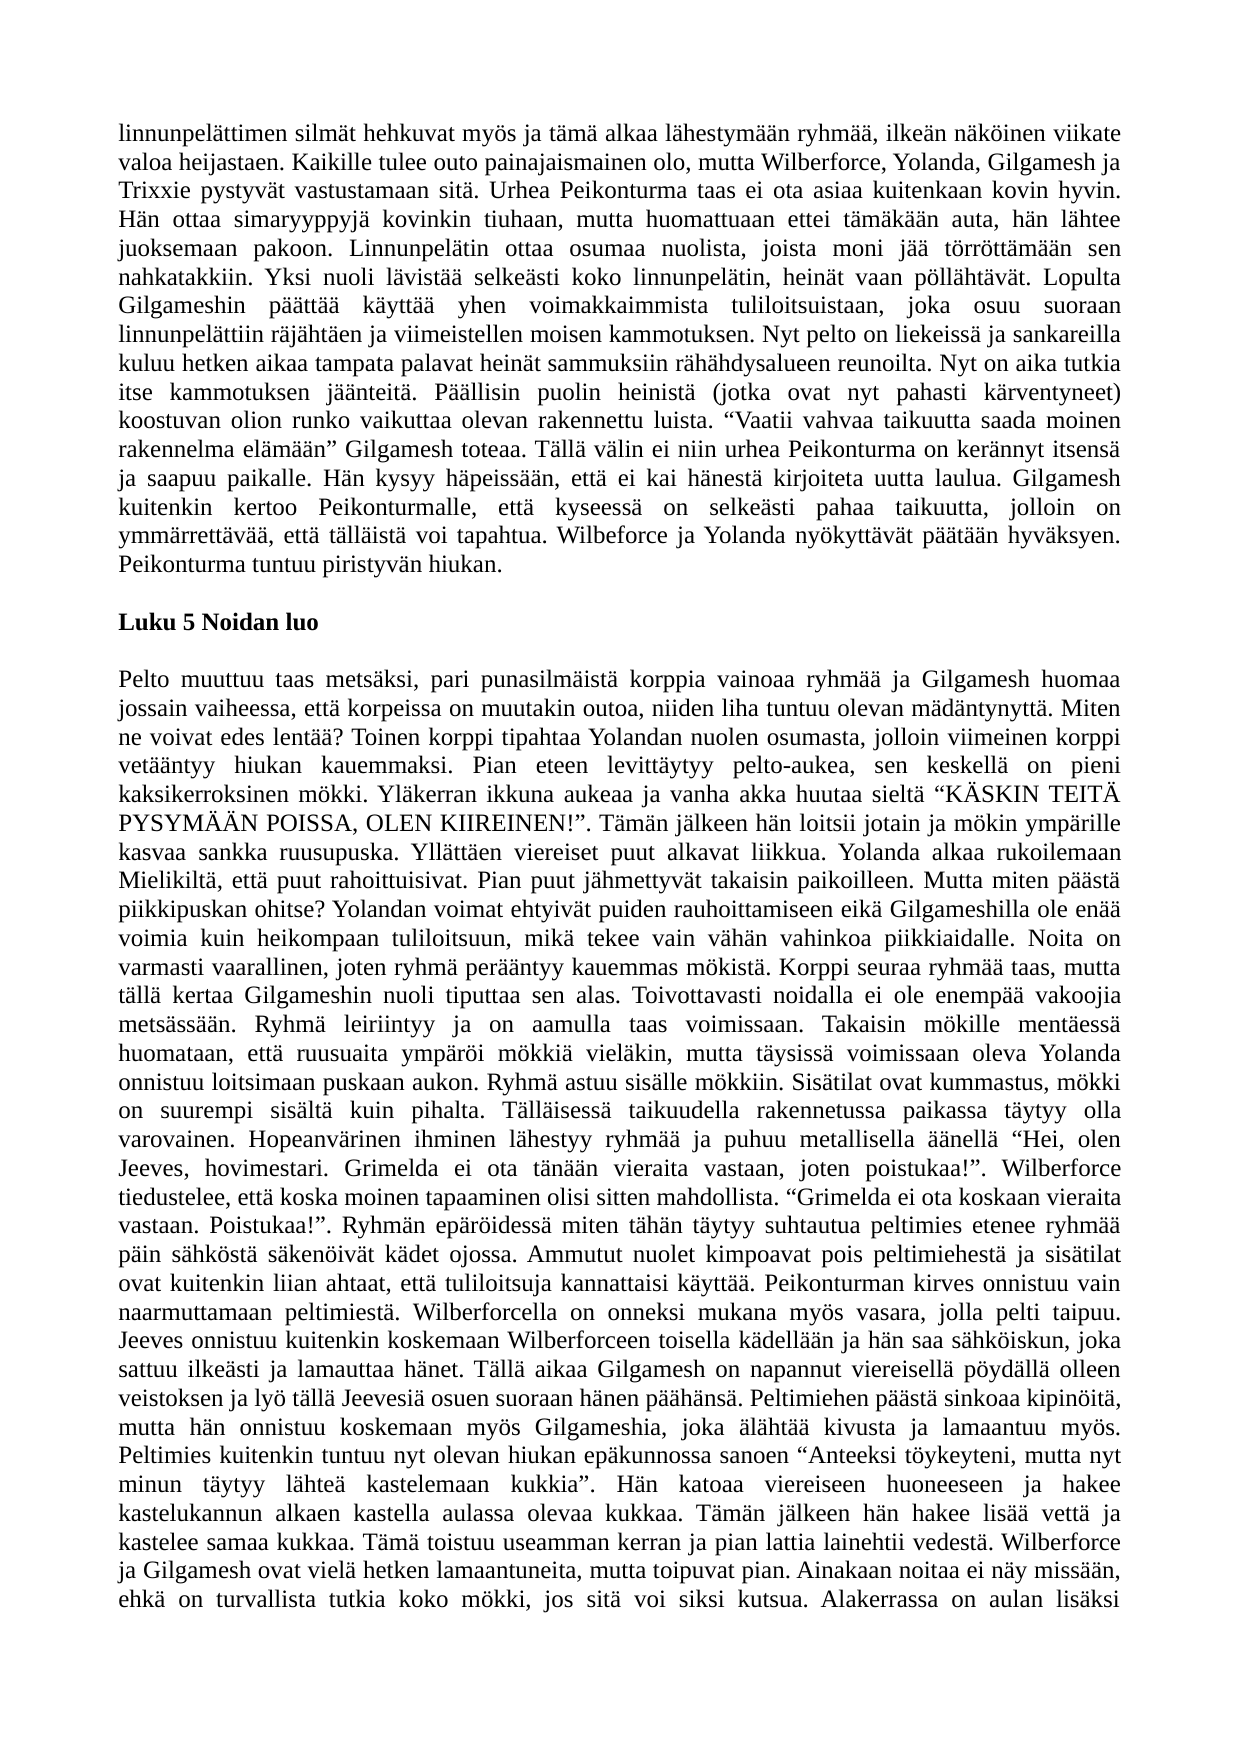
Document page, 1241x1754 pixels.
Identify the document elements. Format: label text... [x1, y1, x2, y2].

text Pelto muuttuu taas metsäksi, pari punasilmäistä korppia vainoaa ryhmää ja Gilgamesh huomaa jossain vaiheessa, että korpeissa on muutakin outoa, niiden liha tuntuu olevan mädäntynyttä. Miten ne voivat edes lentää? Toinen korppi tipahtaa Yolandan nuolen osumasta, jolloin viimeinen korppi vetääntyy hiukan kauemmaksi. Pian eteen levittäytyy pelto-aukea, sen keskellä on pieni kaksikerroksinen mökki. Yläkerran ikkuna aukeaa ja vanha akka huutaa sieltä “KÄSKIN TEITÄ PYSYMÄÄN POISSA, OLEN KIIREINEN!”. Tämän jälkeen hän loitsii jotain ja mökin ympärille kasvaa sankka ruusupuska. Yllättäen viereiset puut alkavat liikkua. Yolanda alkaa rukoilemaan Mielikiltä, että puut rahoittuisivat. Pian puut jähmettyvät takaisin paikoilleen. Mutta miten päästä piikkipuskan ohitse? Yolandan voimat ehtyivät puiden rauhoittamiseen eikä Gilgameshilla ole enää voimia kuin heikompaan tuliloitsuun, mikä tekee vain vähän vahinkoa piikkiaidalle. Noita on varmasti vaarallinen, joten ryhmä perääntyy kauemmas mökistä. Korppi seuraa ryhmää taas, mutta tällä kertaa Gilgameshin nuoli tiputtaa sen alas. Toivottavasti noidalla ei ole enempää vakoojia metsässään. Ryhmä leiriintyy ja on aamulla taas voimissaan. Takaisin mökille mentäessä huomataan, että ruusuaita ympäröi mökkiä vieläkin, mutta täysissä voimissaan oleva Yolanda onnistuu loitsimaan puskaan aukon. Ryhmä astuu sisälle mökkiin. Sisätilat ovat kummastus, mökki on suurempi sisältä kuin pihalta. Tälläisessä taikuudella rakennetussa paikassa täytyy olla varovainen. Hopeanvärinen ihminen lähestyy ryhmää ja puhuu metallisella äänellä “Hei, olen Jeeves, hovimestari. Grimelda ei ota tänään vieraita vastaan, joten poistukaa!”. Wilberforce tiedustelee, että koska moinen tapaaminen olisi sitten mahdollista. “Grimelda ei ota koskaan vieraita vastaan. Poistukaa!”. Ryhmän epäröidessä miten tähän täytyy suhtautua peltimies etenee ryhmää päin sähköstä säkenöivät kädet ojossa. Ammutut nuolet kimpoavat pois peltimiehestä ja sisätilat ovat kuitenkin liian ahtaat, että tuliloitsuja kannattaisi käyttää. Peikonturman kirves onnistuu vain naarmuttamaan peltimiestä. Wilberforcella on onneksi mukana myös vasara, jolla pelti taipuu. Jeeves onnistuu kuitenkin koskemaan Wilberforceen toisella kädellään ja hän saa sähköiskun, joka sattuu ilkeästi ja lamauttaa hänet. Tällä aikaa Gilgamesh on napannut viereisellä pöydällä olleen veistoksen ja lyö tällä Jeevesiä osuen suoraan hänen päähänsä. Peltimiehen päästä sinkoaa kipinöitä, mutta hän onnistuu koskemaan myös Gilgameshia, joka älähtää kivusta ja lamaantuu myös. Peltimies kuitenkin tuntuu nyt olevan hiukan epäkunnossa sanoen “Anteeksi töykeyteni, mutta nyt minun täytyy lähteä kastelemaan kukkia”. Hän katoaa viereiseen huoneeseen ja hakee kastelukannun alkaen kastella aulassa olevaa kukkaa. Tämän jälkeen hän hakee lisää vettä ja kastelee samaa kukkaa. Tämä toistuu useamman kerran ja pian lattia lainehtii vedestä. Wilberforce ja Gilgamesh ovat vielä hetken lamaantuneita, mutta toipuvat pian. Ainakaan noitaa ei näy missään, ehkä on turvallista tutkia koko mökki, jos sitä voi siksi kutsua. Alakerrassa on aulan lisäksi [118, 664, 1122, 1613]
text linnunpelättimen silmät hehkuvat myös ja tämä alkaa lähestymään ryhmää, ilkeän näköinen viikate valoa heijastaen. Kaikille tulee outo painajaismainen olo, mutta Wilberforce, Yolanda, Gilgamesh ja Trixxie pystyvät vastustamaan sitä. Urhea Peikonturma taas ei ota asiaa kuitenkaan kovin hyvin. Hän ottaa simaryyppyjä kovinkin tiuhaan, mutta huomattuaan ettei tämäkään auta, hän lähtee juoksemaan pakoon. Linnunpelätin ottaa osumaa nuolista, joista moni jää törröttämään sen nahkatakkiin. Yksi nuoli lävistää selkeästi koko linnunpelätin, heinät vaan pöllähtävät. Lopulta Gilgameshin päättää käyttää yhen voimakkaimmista tuliloitsuistaan, joka osuu suoraan linnunpelättiin räjähtäen ja viimeistellen moisen kammotuksen. Nyt pelto on liekeissä ja sankareilla kuluu hetken aikaa tampata palavat heinät sammuksiin rähähdysalueen reunoilta. Nyt on aika tutkia itse kammotuksen jäänteitä. Päällisin puolin heinistä (jotka ovat nyt pahasti kärventyneet) koostuvan olion runko vaikuttaa olevan rakennettu luista. “Vaatii vahvaa taikuutta saada moinen rakennelma elämään” Gilgamesh toteaa. Tällä välin ei niin urhea Peikonturma on kerännyt itsensä ja saapuu paikalle. Hän kysyy häpeissään, että ei kai hänestä kirjoiteta uutta laulua. Gilgamesh kuitenkin kertoo Peikonturmalle, että kyseessä on selkeästi pahaa taikuutta, jolloin on ymmärrettävää, että tälläistä voi tapahtua. Wilbeforce ja Yolanda nyökyttävät päätään hyväksyen. Peikonturma tuntuu piristyvän hiukan. [118, 118, 1122, 578]
text Luku 5 Noidan luo [118, 607, 1122, 636]
